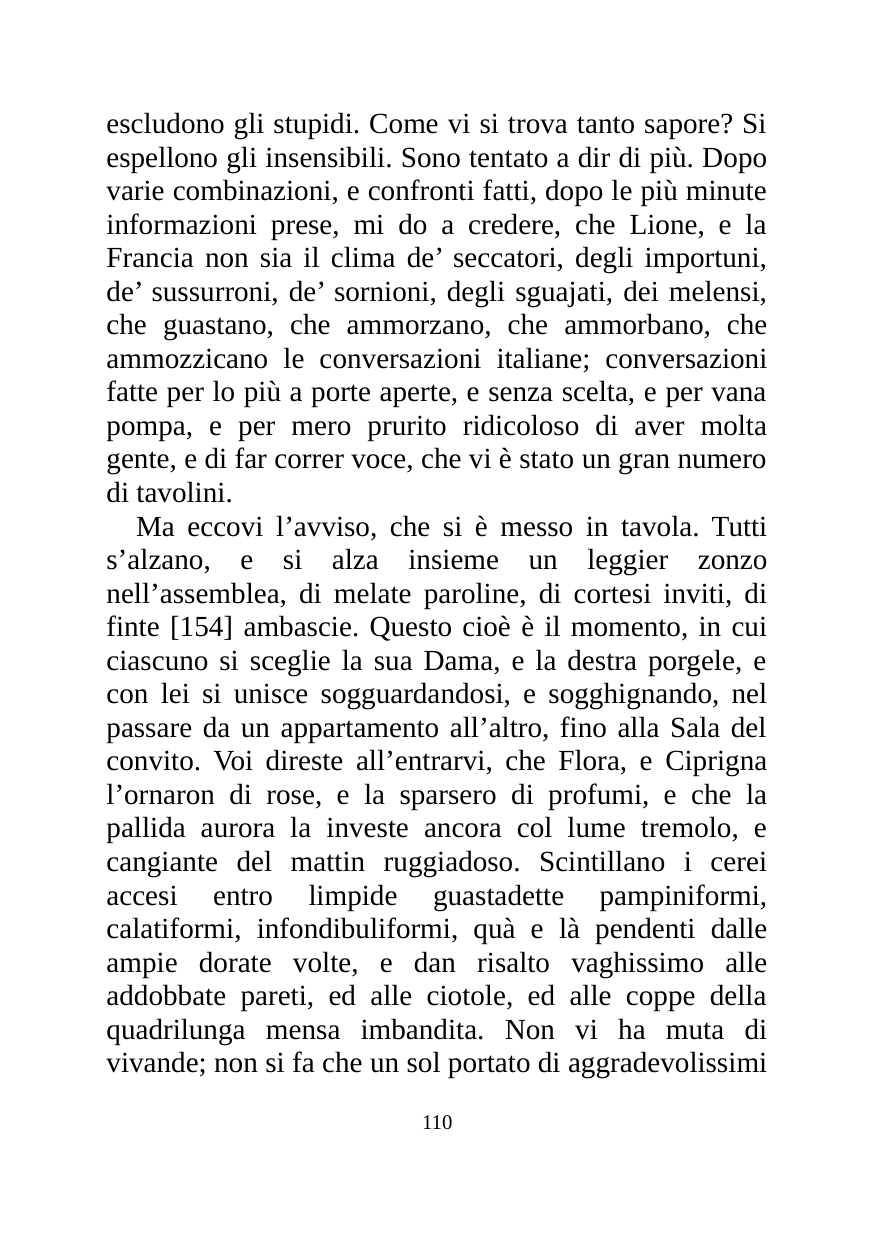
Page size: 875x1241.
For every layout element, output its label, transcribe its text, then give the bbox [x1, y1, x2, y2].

text Ma eccovi l’avviso, che si è messo in tavola. Tutti s’alzano, e si alza insieme un leggier zonzo nell’assemblea, di melate paroline, di cortesi inviti, di finte [154] ambascie. Questo cioè è il momento, in cui ciascuno si sceglie la sua Dama, e la destra porgele, e con lei si unisce sogguardandosi, e sogghignando, nel passare da un appartamento all’altro, fino alla Sala del convito. Voi direste all’entrarvi, che Flora, e Ciprigna l’ornaron di rose, e la sparsero di profumi, e che la pallida aurora la investe ancora col lume tremolo, e cangiante del mattin ruggiadoso. Scintillano i cerei accesi entro limpide guastadette pampiniformi, calatiformi, infondibuliformi, quà e là pendenti dalle ampie dorate volte, e dan risalto vaghissimo alle addobbate pareti, ed alle ciotole, ed alle coppe della quadrilunga mensa imbandita. Non vi ha muta di vivande; non si fa che un sol portato di aggradevolissimi [106, 509, 768, 1079]
text escludono gli stupidi. Come vi si trova tanto sapore? Si espellono gli insensibili. Sono tentato a dir di più. Dopo varie combinazioni, e confronti fatti, dopo le più minute informazioni prese, mi do a credere, che Lione, e la Francia non sia il clima de’ seccatori, degli importuni, de’ sussurroni, de’ sornioni, degli sguajati, dei melensi, che guastano, che ammorzano, che ammorbano, che ammozzicano le conversazioni italiane; conversazioni fatte per lo più a porte aperte, e senza scelta, e per vana pompa, e per mero prurito ridicoloso di aver molta gente, e di far correr voce, che vi è stato un gran numero di tavolini. [106, 106, 768, 509]
